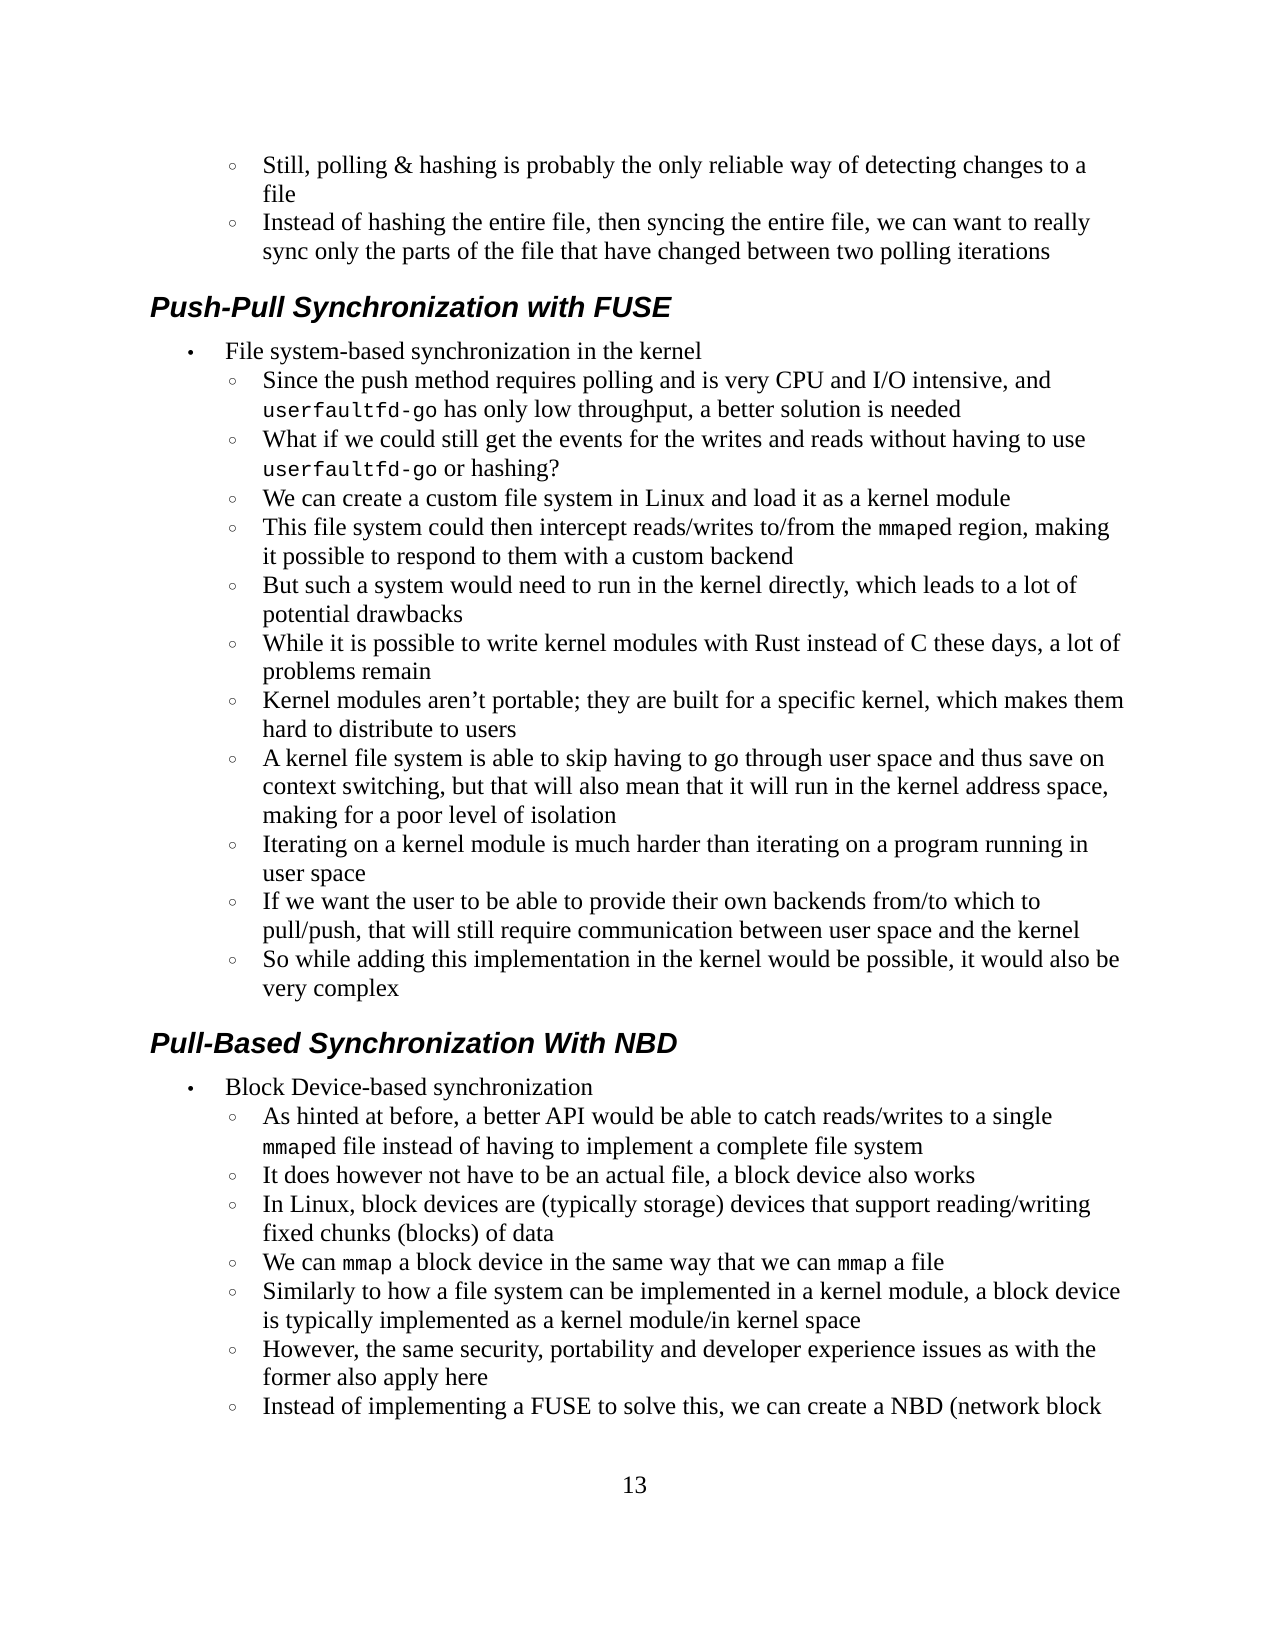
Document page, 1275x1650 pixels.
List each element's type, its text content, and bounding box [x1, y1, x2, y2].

list It does however not have to be an actual file, a block device also works [225, 1160, 1125, 1189]
list Block Device-based synchronization [187, 1072, 1125, 1101]
list Instead of implementing a FUSE to solve this, we can create a NBD (network block [225, 1391, 1125, 1420]
list Instead of hashing the entire file, then syncing the entire file, we can want to really sync only the parts of the file that have changed between two polling iterations [225, 207, 1125, 265]
list Iterating on a kernel module is much harder than iterating on a program running in user space [225, 829, 1125, 886]
list In Linux, block devices are (typically storage) devices that support reading/writing fixed chunks (blocks) of data [225, 1189, 1125, 1247]
list So while adding this implementation in the kernel would be possible, it would also be very complex [225, 944, 1125, 1001]
list As hinted at before, a better API would be able to catch reads/writes to a single mmaped file instead of having to implement a complete file system [225, 1101, 1125, 1160]
list While it is possible to write kernel modules with Rust instead of C these days, a lot of problems remain [225, 628, 1125, 685]
list A kernel file system is able to skip having to go through user space and thus save on context switching, but that will also mean that it will run in the kernel address space, making for a poor level of isolation [225, 743, 1125, 829]
list Similarly to how a file system can be implemented in a kernel module, a block device is typically implemented as a kernel module/in kernel space [225, 1276, 1125, 1334]
list Still, polling & hashing is probably the only reliable way of detecting changes to a file [225, 150, 1125, 207]
list What if we could still get the events for the writes and reads without having to use userfaultfd-go or hashing? [225, 424, 1125, 483]
subtitle Push-Pull Synchronization with FUSE [150, 290, 1125, 323]
list We can mmap a block device in the same way that we can mmap a file [225, 1247, 1125, 1276]
list If we want the user to be able to provide their own backends from/to which to pull/push, that will still require communication between user space and the kernel [225, 886, 1125, 944]
subtitle Pull-Based Synchronization With NBD [150, 1026, 1125, 1060]
list File system-based synchronization in the kernel [187, 336, 1125, 365]
list Kernel modules aren’t portable; they are built for a specific kernel, which makes them hard to distribute to users [225, 685, 1125, 743]
list Since the push method requires polling and is very CPU and I/O intensive, and userfaultfd-go has only low throughput, a better solution is needed [225, 365, 1125, 424]
list However, the same security, portability and developer experience issues as with the former also apply here [225, 1334, 1125, 1391]
list This file system could then intercept reads/writes to/from the mmaped region, making it possible to respond to them with a custom backend [225, 512, 1125, 570]
list But such a system would need to run in the kernel directly, which leads to a lot of potential drawbacks [225, 570, 1125, 628]
list We can create a custom file system in Linux and load it as a kernel module [225, 483, 1125, 512]
